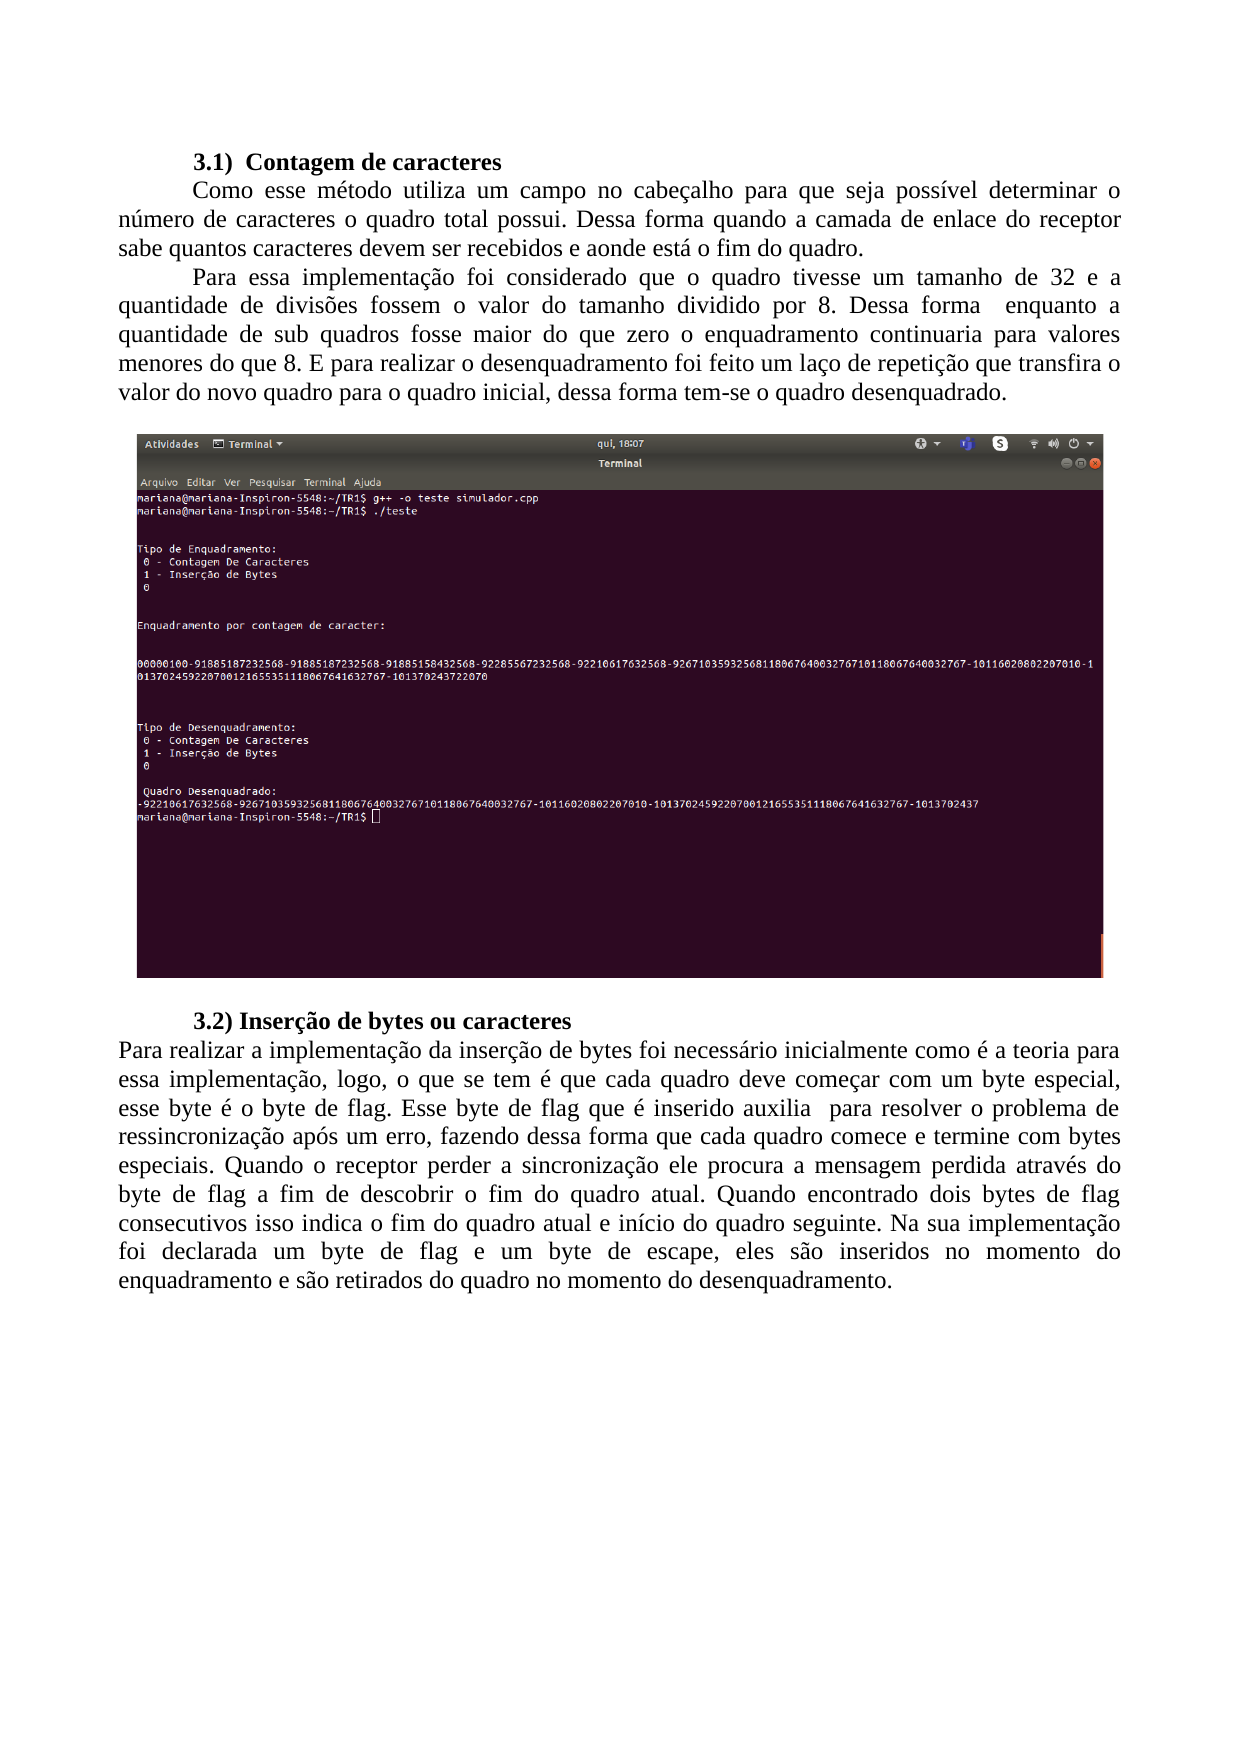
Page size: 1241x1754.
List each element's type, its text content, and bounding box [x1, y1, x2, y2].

list 3.2) Inserção de bytes ou caracteres [156, 1006, 1122, 1035]
picture [136, 434, 1104, 978]
list 3.1) Contagem de caracteres [156, 147, 1122, 176]
text Para realizar a implementação da inserção de bytes foi necessário inicialmente como é a teoria para essa implementação, logo, o que se tem é que cada quadro deve começar com um byte especial, esse byte é o byte de flag. Esse byte de flag que é inserido auxilia para resolver o problema de ressincronização após um erro, fazendo dessa forma que cada quadro comece e termine com bytes especiais. Quando o receptor perder a sincronização ele procura a mensagem perdida através do byte de flag a fim de descobrir o fim do quadro atual. Quando encontrado dois bytes de flag consecutivos isso indica o fim do quadro atual e início do quadro seguinte. Na sua implementação foi declarada um byte de flag e um byte de escape, eles são inseridos no momento do enquadramento e são retirados do quadro no momento do desenquadramento. [118, 1035, 1122, 1294]
text Como esse método utiliza um campo no cabeçalho para que seja possível determinar o número de caracteres o quadro total possui. Dessa forma quando a camada de enlace do receptor sabe quantos caracteres devem ser recebidos e aonde está o fim do quadro. [118, 176, 1122, 262]
text Para essa implementação foi considerado que o quadro tivesse um tamanho de 32 e a quantidade de divisões fossem o valor do tamanho dividido por 8. Dessa forma enquanto a quantidade de sub quadros fosse maior do que zero o enquadramento continuaria para valores menores do que 8. E para realizar o desenquadramento foi feito um laço de repetição que transfira o valor do novo quadro para o quadro inicial, dessa forma tem-se o quadro desenquadrado. [118, 262, 1122, 406]
